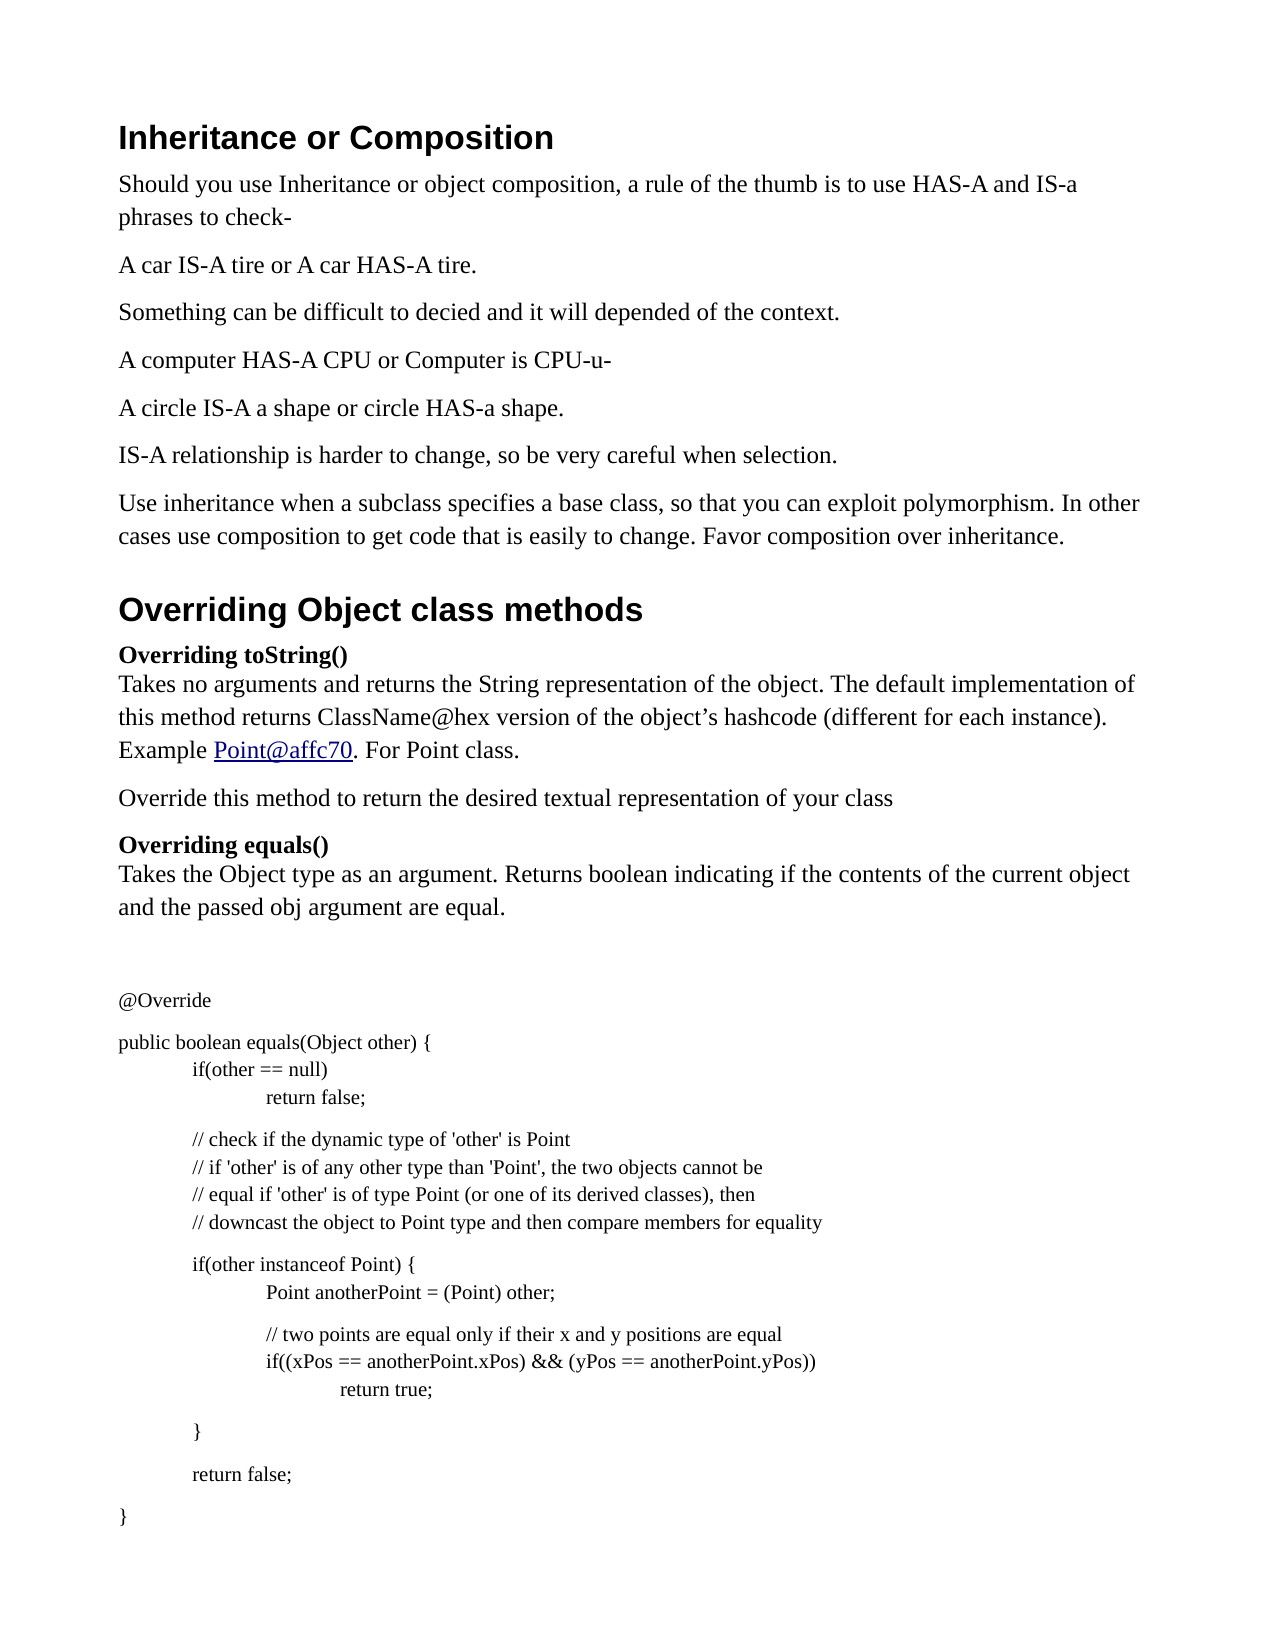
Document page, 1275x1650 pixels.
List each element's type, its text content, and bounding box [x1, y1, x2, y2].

text Use inheritance when a subclass specifies a base class, so that you can exploit polymorphism. In other cases use composition to get code that is easily to change. Favor composition over inheritance. [118, 488, 1157, 550]
text Takes no arguments and returns the String representation of the object. The default implementation of this method returns ClassName@hex version of the object’s hashcode (different for each instance). Example Point@affc70. For Point class. [118, 669, 1157, 764]
text IS-A relationship is harder to change, so be very careful when selection. [118, 440, 1157, 469]
text A circle IS-A a shape or circle HAS-a shape. [118, 393, 1157, 421]
text A computer HAS-A CPU or Computer is CPU-u- [118, 345, 1157, 374]
subtitle Overriding Object class methods [118, 589, 1157, 628]
text if(other instanceof Point) { Point anotherPoint = (Point) other; [118, 1252, 1157, 1304]
subtitle Inheritance or Composition [118, 118, 1157, 157]
text Something can be difficult to decied and it will depended of the context. [118, 297, 1157, 326]
text Overriding equals() [118, 831, 1157, 859]
text @Override [118, 987, 1157, 1012]
text // check if the dynamic type of 'other' is Point // if 'other' is of any other type than 'Point', the two objects cannot be // equal if 'other' is of type Point (or one of its derived classes), then // downcast the object to Point type and then compare members for equality [118, 1127, 1157, 1234]
text Override this method to return the desired textual representation of your class [118, 783, 1157, 812]
text Takes the Object type as an argument. Returns boolean indicating if the contents of the current object and the passed obj argument are equal. [118, 859, 1157, 921]
text public boolean equals(Object other) { if(other == null) return false; [118, 1030, 1157, 1109]
text Overriding toString() [118, 641, 1157, 669]
text return false; [118, 1461, 1157, 1486]
text // two points are equal only if their x and y positions are equal if((xPos == anotherPoint.xPos) && (yPos == anotherPoint.yPos)) return true; [118, 1322, 1157, 1401]
text } [118, 1504, 1157, 1528]
text } [118, 1419, 1157, 1443]
text Should you use Inheritance or object composition, a rule of the thumb is to use HAS-A and IS-a phrases to check- [118, 169, 1157, 231]
text A car IS-A tire or A car HAS-A tire. [118, 250, 1157, 279]
